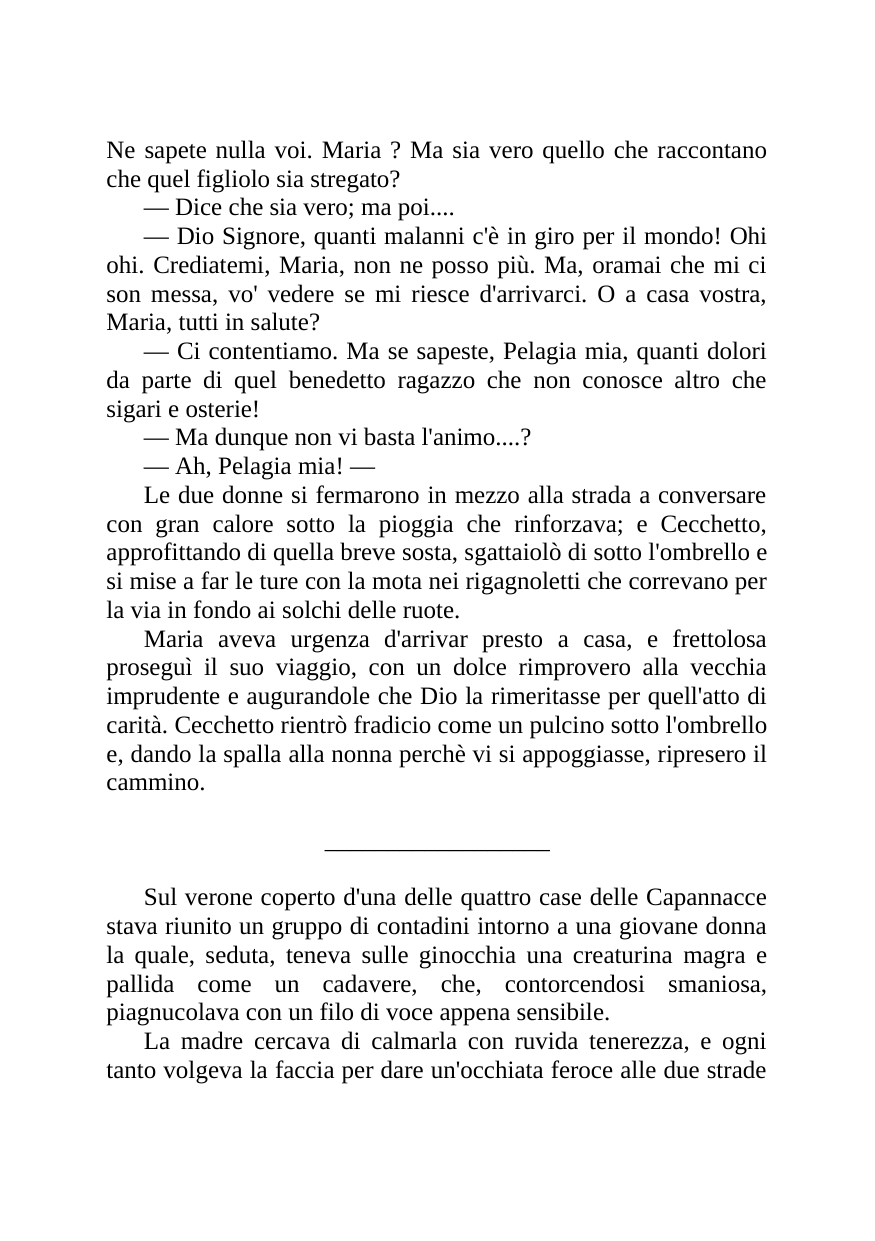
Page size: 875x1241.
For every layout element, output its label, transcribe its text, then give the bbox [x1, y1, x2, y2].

text — Dice che sia vero; ma poi.... [106, 192, 768, 221]
text La madre cercava di calmarla con ruvida tenerezza, e ogni tanto volgeva la faccia per dare un'occhiata feroce alle due strade [106, 1026, 768, 1084]
text — Dio Signore, quanti malanni c'è in giro per il mondo! Ohi ohi. Crediatemi, Maria, non ne posso più. Ma, oramai che mi ci son messa, vo' vedere se mi riesce d'arrivarci. O a casa vostra, Maria, tutti in salute? [106, 221, 768, 336]
text — Ah, Pelagia mia! — [106, 451, 768, 480]
text Sul verone coperto d'una delle quattro case delle Capannacce stava riunito un gruppo di contadini intorno a una giovane donna la quale, seduta, teneva sulle ginocchia una creaturina magra e pallida come un cadavere, che, contorcendosi smaniosa, piagnucolava con un filo di voce appena sensibile. [106, 882, 768, 1026]
text Ne sapete nulla voi. Maria ? Ma sia vero quello che raccontano che quel figliolo sia stregato? [106, 135, 768, 192]
text — Ma dunque non vi basta l'animo....? [106, 422, 768, 451]
text — Ci contentiamo. Ma se sapeste, Pelagia mia, quanti dolori da parte di quel benedetto ragazzo che non conosce altro che sigari e osterie! [106, 336, 768, 422]
text Maria aveva urgenza d'arrivar presto a casa, e frettolosa proseguì il suo viaggio, con un dolce rimprovero alla vecchia imprudente e augurandole che Dio la rimeritasse per quell'atto di carità. Cecchetto rientrò fradicio come un pulcino sotto l'ombrello e, dando la spalla alla nonna perchè vi si appoggiasse, ripresero il cammino. [106, 624, 768, 796]
text Le due donne si fermarono in mezzo alla strada a conversare con gran calore sotto la pioggia che rinforzava; e Cecchetto, approfittando di quella breve sosta, sgattaiolò di sotto l'ombrello e si mise a far le ture con la mota nei rigagnoletti che correvano per la via in fondo ai solchi delle ruote. [106, 480, 768, 624]
text __________________ [106, 825, 768, 854]
